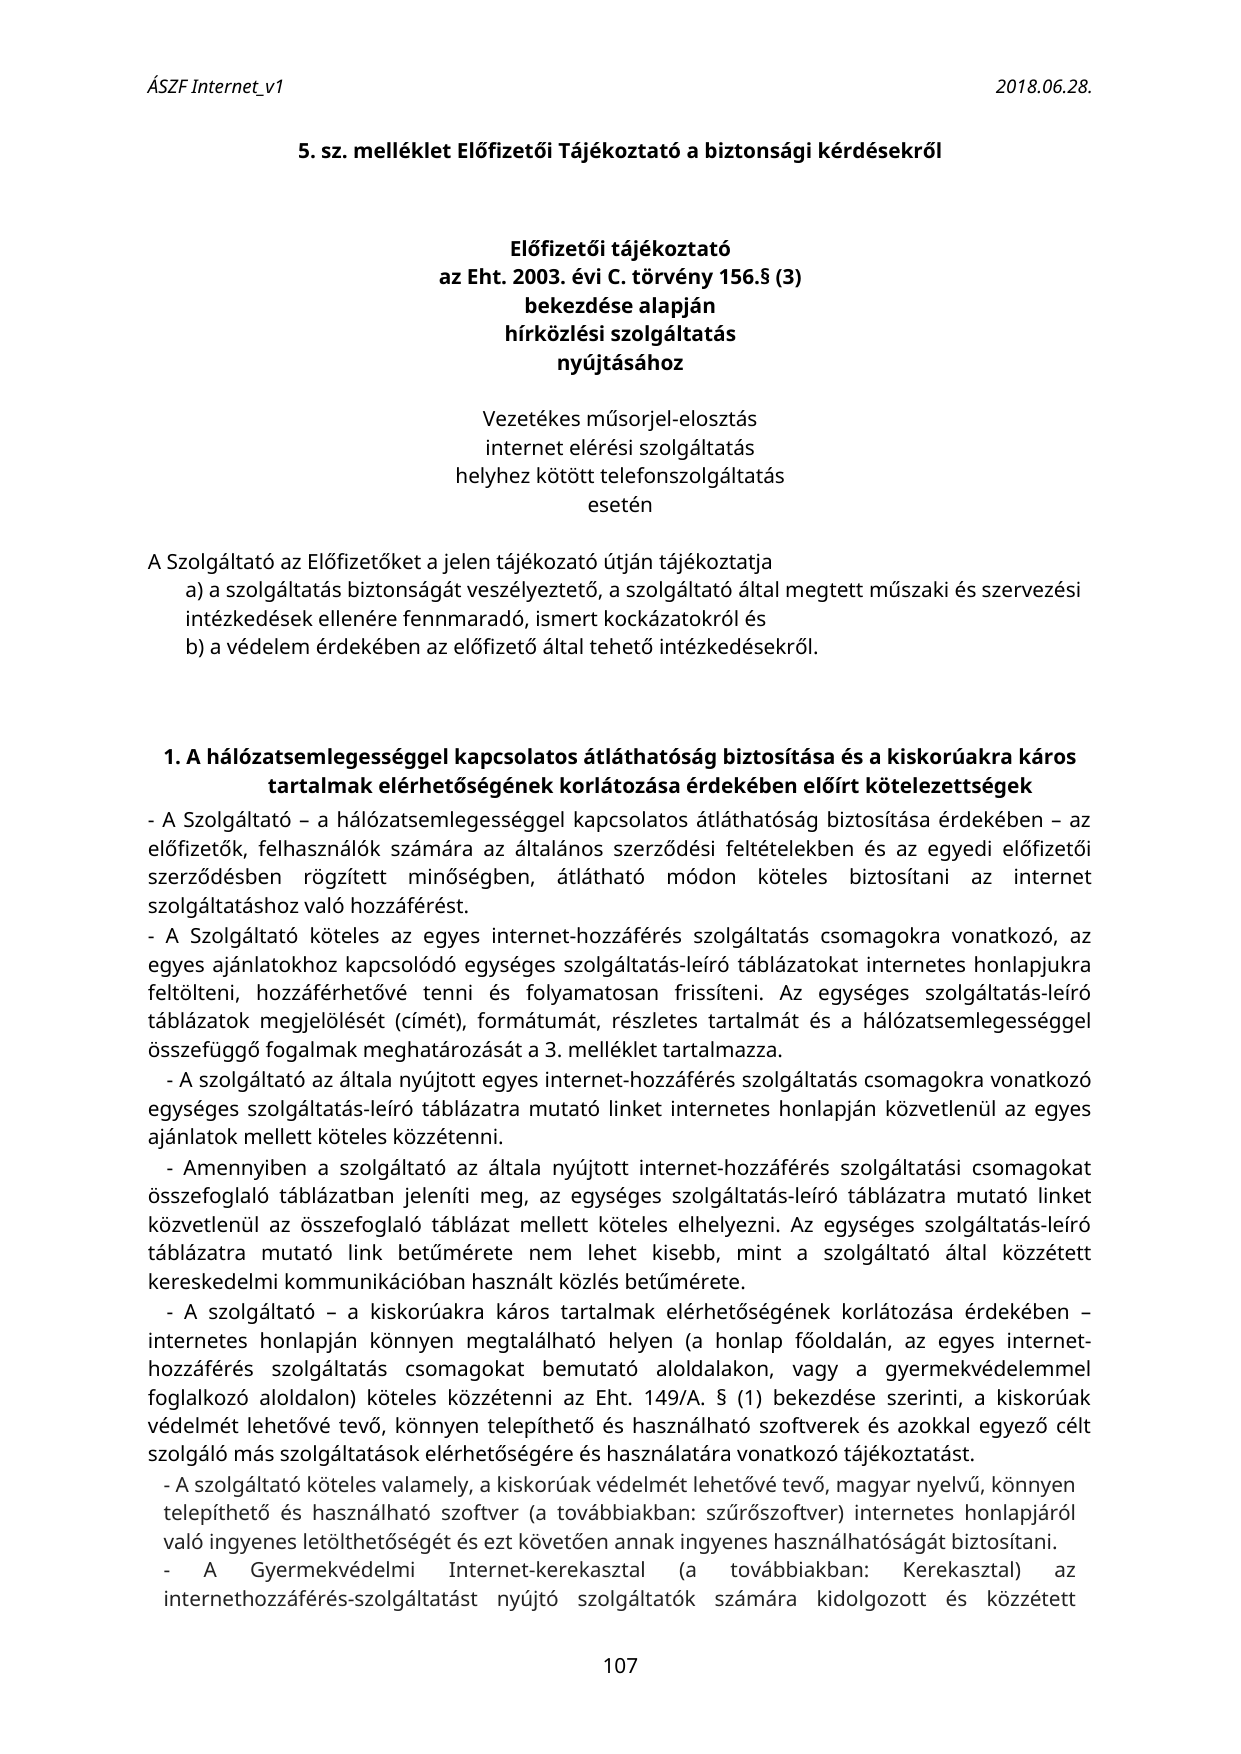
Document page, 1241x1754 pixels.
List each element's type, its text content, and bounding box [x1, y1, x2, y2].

text hírközlési szolgáltatás [148, 319, 1092, 348]
text - A szolgáltató – a kiskorúakra káros tartalmak elérhetőségének korlátozása érdekében – internetes honlapján könnyen megtalálható helyen (a honlap főoldalán, az egyes internet-hozzáférés szolgáltatás csomagokat bemutató aloldalakon, vagy a gyermekvédelemmel foglalkozó aloldalon) köteles közzétenni az Eht. 149/A. § (1) bekezdése szerinti, a kiskorúak védelmét lehetővé tevő, könnyen telepíthető és használható szoftverek és azokkal egyező célt szolgáló más szolgáltatások elérhetőségére és használatára vonatkozó tájékoztatást. [148, 1297, 1092, 1468]
text internet elérési szolgáltatás [148, 433, 1092, 461]
text nyújtásához [148, 348, 1092, 376]
text esetén [148, 490, 1092, 518]
subtitle 1. A hálózatsemlegességgel kapcsolatos átláthatóság biztosítása és a kiskorúakra káros tartalmak elérhetőségének korlátozása érdekében előírt kötelezettségek [148, 742, 1092, 799]
text az Eht. 2003. évi C. törvény 156.§ (3) [148, 262, 1092, 291]
text - A Gyermekvédelmi Internet-kerekasztal (a továbbiakban: Kerekasztal) az internethozzáférés-szolgáltatást nyújtó szolgáltatók számára kidolgozott és közzétett [163, 1555, 1077, 1612]
text - A szolgáltató köteles valamely, a kiskorúak védelmét lehetővé tevő, magyar nyelvű, könnyen telepíthető és használható szoftver (a továbbiakban: szűrőszoftver) internetes honlapjáról való ingyenes letölthetőségét és ezt követően annak ingyenes használhatóságát biztosítani. [163, 1470, 1077, 1555]
subtitle 5. sz. melléklet Előfizetői Tájékoztató a biztonsági kérdésekről [148, 136, 1092, 164]
text A Szolgáltató az Előfizetőket a jelen tájékozató útján tájékoztatja [148, 547, 1092, 575]
text - Amennyiben a szolgáltató az általa nyújtott internet-hozzáférés szolgáltatási csomagokat összefoglaló táblázatban jeleníti meg, az egységes szolgáltatás-leíró táblázatra mutató linket közvetlenül az összefoglaló táblázat mellett köteles elhelyezni. Az egységes szolgáltatás-leíró táblázatra mutató link betűmérete nem lehet kisebb, mint a szolgáltató által közzétett kereskedelmi kommunikációban használt közlés betűmérete. [148, 1153, 1092, 1295]
text - A Szolgáltató – a hálózatsemlegességgel kapcsolatos átláthatóság biztosítása érdekében – az előfizetők, felhasználók számára az általános szerződési feltételekben és az egyedi előfizetői szerződésben rögzített minőségben, átlátható módon köteles biztosítani az internet szolgáltatáshoz való hozzáférést. [148, 806, 1092, 919]
text b) a védelem érdekében az előfizető által tehető intézkedésekről. [185, 632, 1092, 661]
text a) a szolgáltatás biztonságát veszélyeztető, a szolgáltató által megtett műszaki és szervezési intézkedések ellenére fennmaradó, ismert kockázatokról és [185, 575, 1092, 632]
text helyhez kötött telefonszolgáltatás [148, 461, 1092, 490]
text Vezetékes műsorjel-elosztás [148, 404, 1092, 433]
text bekezdése alapján [148, 291, 1092, 319]
text Előfizetői tájékoztató [148, 234, 1092, 262]
text - A szolgáltató az általa nyújtott egyes internet-hozzáférés szolgáltatás csomagokra vonatkozó egységes szolgáltatás-leíró táblázatra mutató linket internetes honlapján közvetlenül az egyes ajánlatok mellett köteles közzétenni. [148, 1066, 1092, 1151]
text - A Szolgáltató köteles az egyes internet-hozzáférés szolgáltatás csomagokra vonatkozó, az egyes ajánlatokhoz kapcsolódó egységes szolgáltatás-leíró táblázatokat internetes honlapjukra feltölteni, hozzáférhetővé tenni és folyamatosan frissíteni. Az egységes szolgáltatás-leíró táblázatok megjelölését (címét), formátumát, részletes tartalmát és a hálózatsemlegességgel összefüggő fogalmak meghatározását a 3. melléklet tartalmazza. [148, 921, 1092, 1063]
